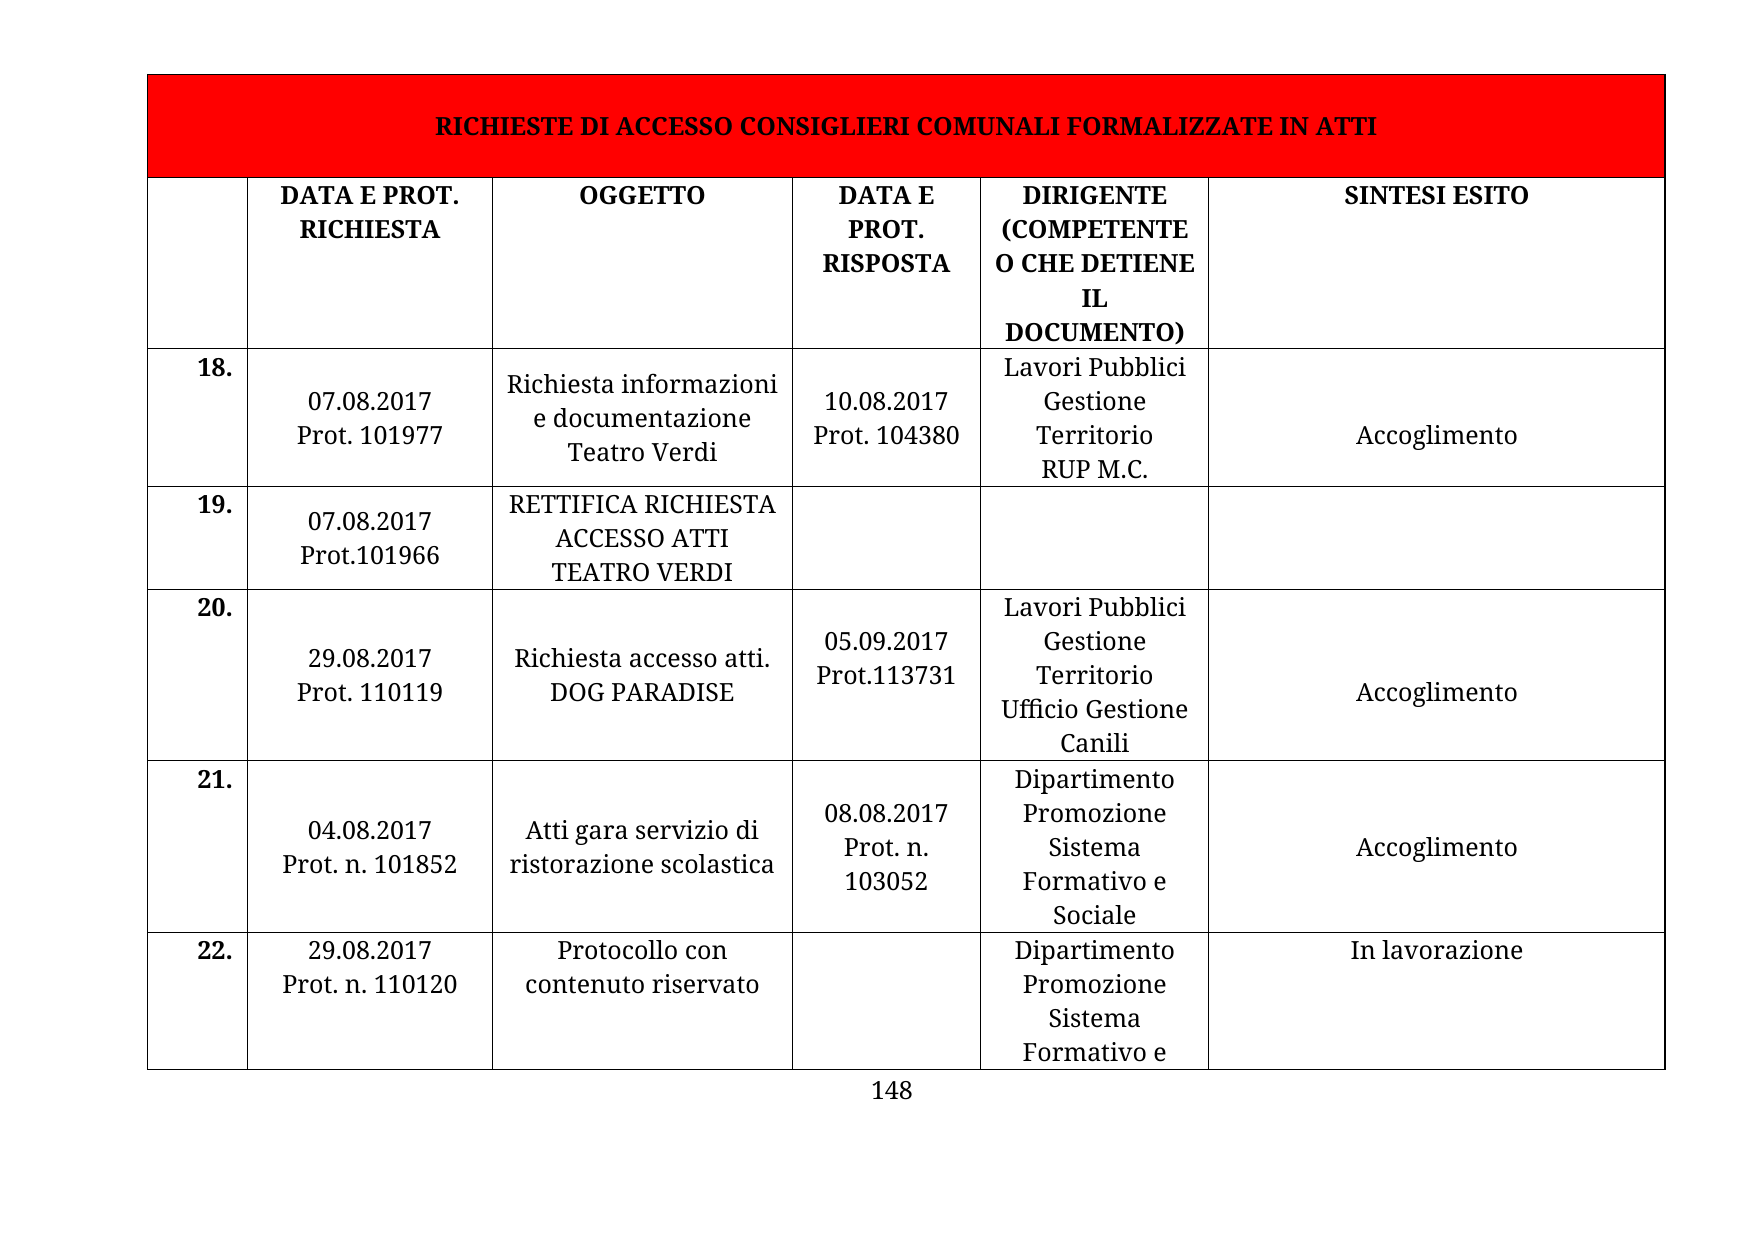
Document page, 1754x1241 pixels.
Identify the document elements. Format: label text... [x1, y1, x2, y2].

table_cell Atti gara servizio di ristorazione scolastica [493, 761, 792, 932]
table_cell Richiesta informazioni e documentazione Teatro Verdi [493, 349, 792, 486]
table_cell SINTESI ESITO [1209, 178, 1664, 348]
table_cell 10.08.2017 Prot. 104380 [793, 349, 980, 486]
table_cell RETTIFICA RICHIESTA ACCESSO ATTI TEATRO VERDI [493, 487, 792, 589]
table_cell Dipartimento Promozione Sistema Formativo e [981, 933, 1208, 1069]
table_cell 29.08.2017 Prot. 110119 [248, 590, 492, 760]
table_cell Accoglimento [1209, 761, 1664, 932]
table_cell 05.09.2017 Prot.113731 [793, 590, 980, 760]
table_cell Lavori Pubblici Gestione Territorio Ufficio Gestione Canili [981, 590, 1208, 760]
table_cell 04.08.2017 Prot. n. 101852 [248, 761, 492, 932]
table_cell DATA E PROT. RISPOSTA [793, 178, 980, 348]
table_cell Richiesta accesso atti. DOG PARADISE [493, 590, 792, 760]
table_cell [148, 487, 247, 589]
table_cell [148, 349, 247, 486]
table_cell Accoglimento [1209, 590, 1664, 760]
table_cell [793, 933, 980, 1069]
table_cell [148, 761, 247, 932]
table_cell [1209, 487, 1664, 589]
table_cell Dipartimento Promozione Sistema Formativo e Sociale [981, 761, 1208, 932]
table_cell [981, 487, 1208, 589]
table_cell [793, 487, 980, 589]
table_cell Protocollo con contenuto riservato [493, 933, 792, 1069]
table_cell OGGETTO [493, 178, 792, 348]
table_cell [148, 933, 247, 1069]
table_cell Lavori Pubblici Gestione Territorio RUP M.C. [981, 349, 1208, 486]
table_header RICHIESTE DI ACCESSO CONSIGLIERI COMUNALI FORMALIZZATE IN ATTI [148, 75, 1664, 177]
table_cell 08.08.2017 Prot. n. 103052 [793, 761, 980, 932]
table_cell DIRIGENTE (COMPETENTE O CHE DETIENE IL DOCUMENTO) [981, 178, 1208, 348]
table_cell Accoglimento [1209, 349, 1664, 486]
table_cell 07.08.2017 Prot.101966 [248, 487, 492, 589]
table_cell [148, 178, 247, 348]
table_cell DATA E PROT. RICHIESTA [248, 178, 492, 348]
table_cell 29.08.2017 Prot. n. 110120 [248, 933, 492, 1069]
table_cell In lavorazione [1209, 933, 1664, 1069]
table_cell [148, 590, 247, 760]
table_cell 07.08.2017 Prot. 101977 [248, 349, 492, 486]
